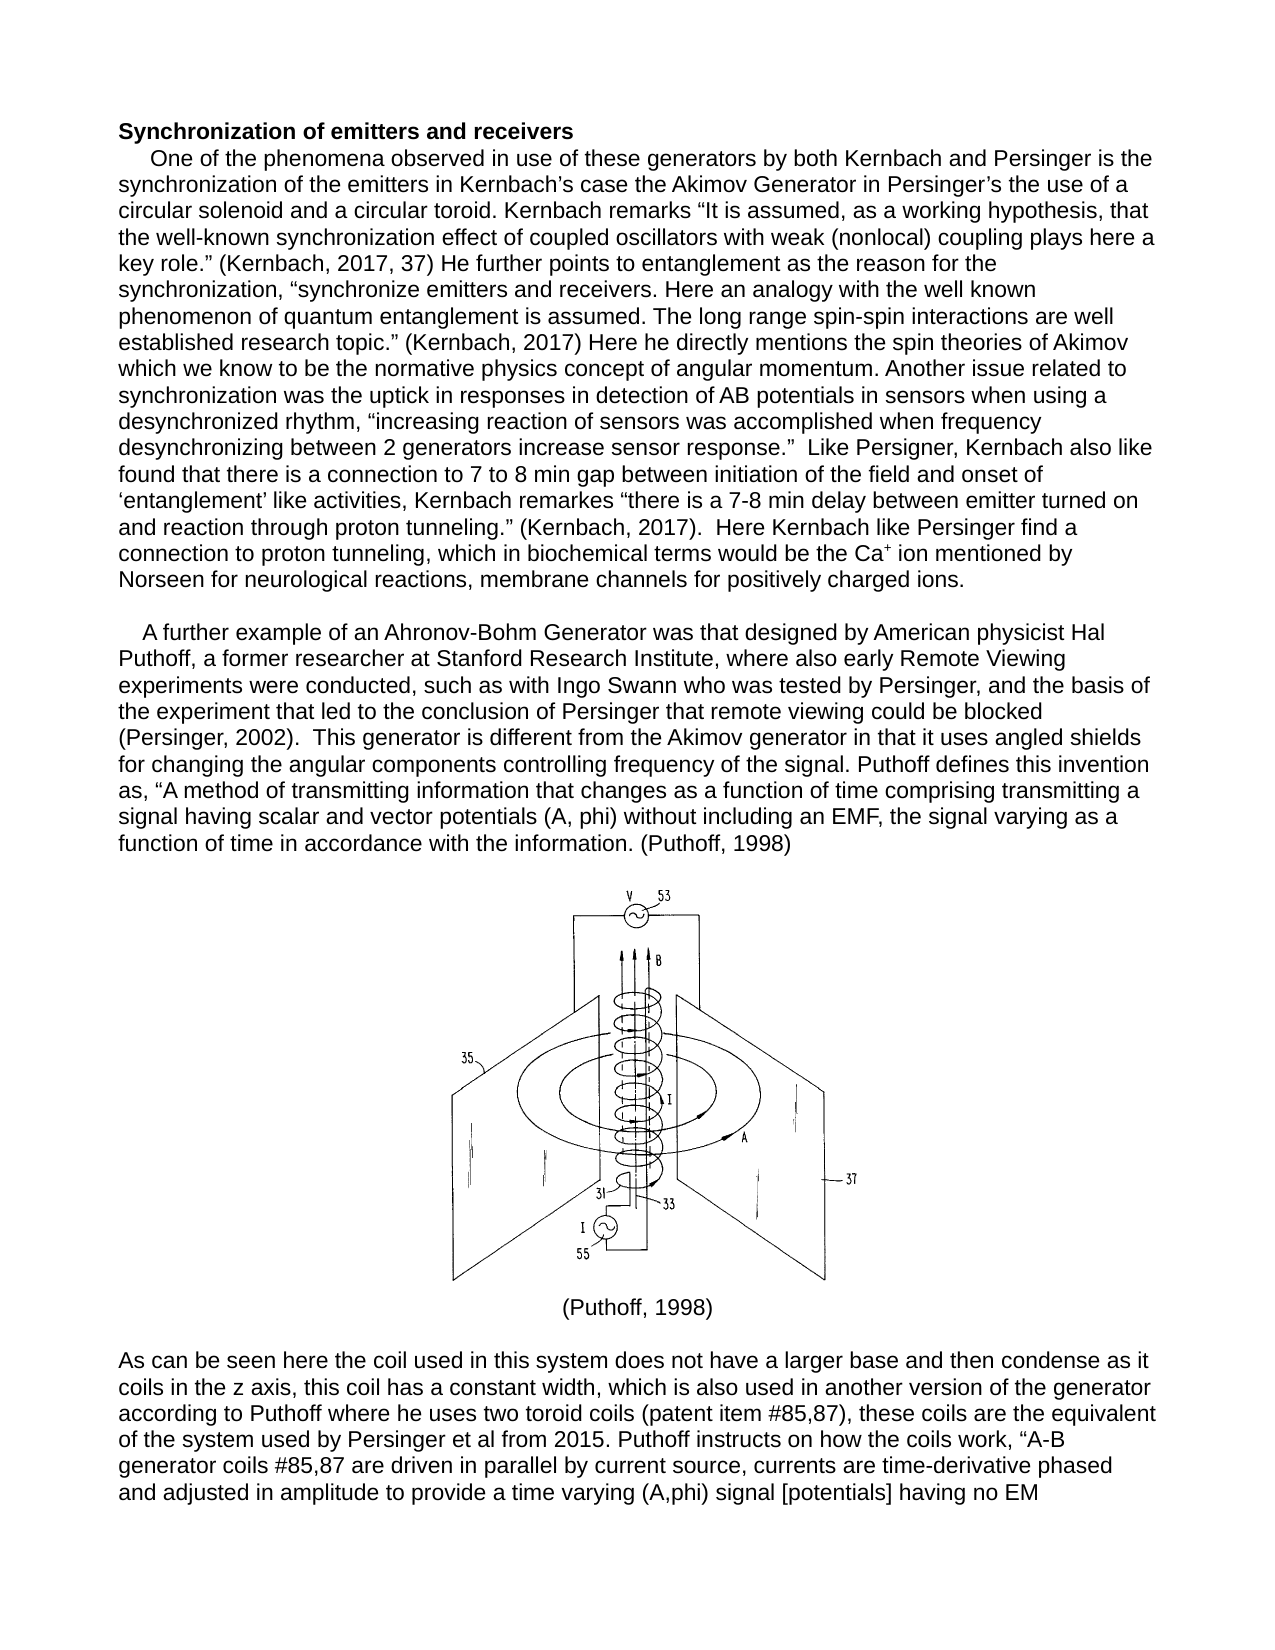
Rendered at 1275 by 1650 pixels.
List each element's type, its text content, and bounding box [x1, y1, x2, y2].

text Synchronization of emitters and receivers [118, 118, 1157, 144]
picture [406, 882, 869, 1295]
text One of the phenomena observed in use of these generators by both Kernbach and Persinger is the synchronization of the emitters in Kernbach’s case the Akimov Generator in Persinger’s the use of a circular solenoid and a circular toroid. Kernbach remarks “It is assumed, as a working hypothesis, that the well-known synchronization effect of coupled oscillators with weak (nonlocal) coupling plays here a key role.” (Kernbach, 2017, 37) He further points to entanglement as the reason for the synchronization, “synchronize emitters and receivers. Here an analogy with the well known phenomenon of quantum entanglement is assumed. The long range spin-spin interactions are well established research topic.” (Kernbach, 2017) Here he directly mentions the spin theories of Akimov which we know to be the normative physics concept of angular momentum. Another issue related to synchronization was the uptick in responses in detection of AB potentials in sensors when using a desynchronized rhythm, “increasing reaction of sensors was accomplished when frequency desynchronizing between 2 generators increase sensor response.” Like Persigner, Kernbach also like found that there is a connection to 7 to 8 min gap between initiation of the field and onset of ‘entanglement’ like activities, Kernbach remarkes “there is a 7-8 min delay between emitter turned on and reaction through proton tunneling.” (Kernbach, 2017). Here Kernbach like Persinger find a connection to proton tunneling, which in biochemical terms would be the Ca+ ion mentioned by Norseen for neurological reactions, membrane channels for positively charged ions. [118, 144, 1157, 592]
text A further example of an Ahronov-Bohm Generator was that designed by American physicist Hal Puthoff, a former researcher at Stanford Research Institute, where also early Remote Viewing experiments were conducted, such as with Ingo Swann who was tested by Persinger, and the basis of the experiment that led to the conclusion of Persinger that remote viewing could be blocked (Persinger, 2002). This generator is different from the Akimov generator in that it uses angled shields for changing the angular components controlling frequency of the signal. Puthoff defines this invention as, “A method of transmitting information that changes as a function of time comprising transmitting a signal having scalar and vector potentials (A, phi) without including an EMF, the signal varying as a function of time in accordance with the information. (Puthoff, 1998) [118, 619, 1157, 856]
text As can be seen here the coil used in this system does not have a larger base and then condense as it coils in the z axis, this coil has a constant width, which is also used in another version of the generator according to Puthoff where he uses two toroid coils (patent item #85,87), these coils are the equivalent of the system used by Persinger et al from 2015. Puthoff instructs on how the coils work, “A-B generator coils #85,87 are driven in parallel by current source, currents are time-derivative phased and adjusted in amplitude to provide a time varying (A,phi) signal [potentials] having no EM [118, 1347, 1157, 1505]
text (Puthoff, 1998) [118, 1295, 1157, 1321]
